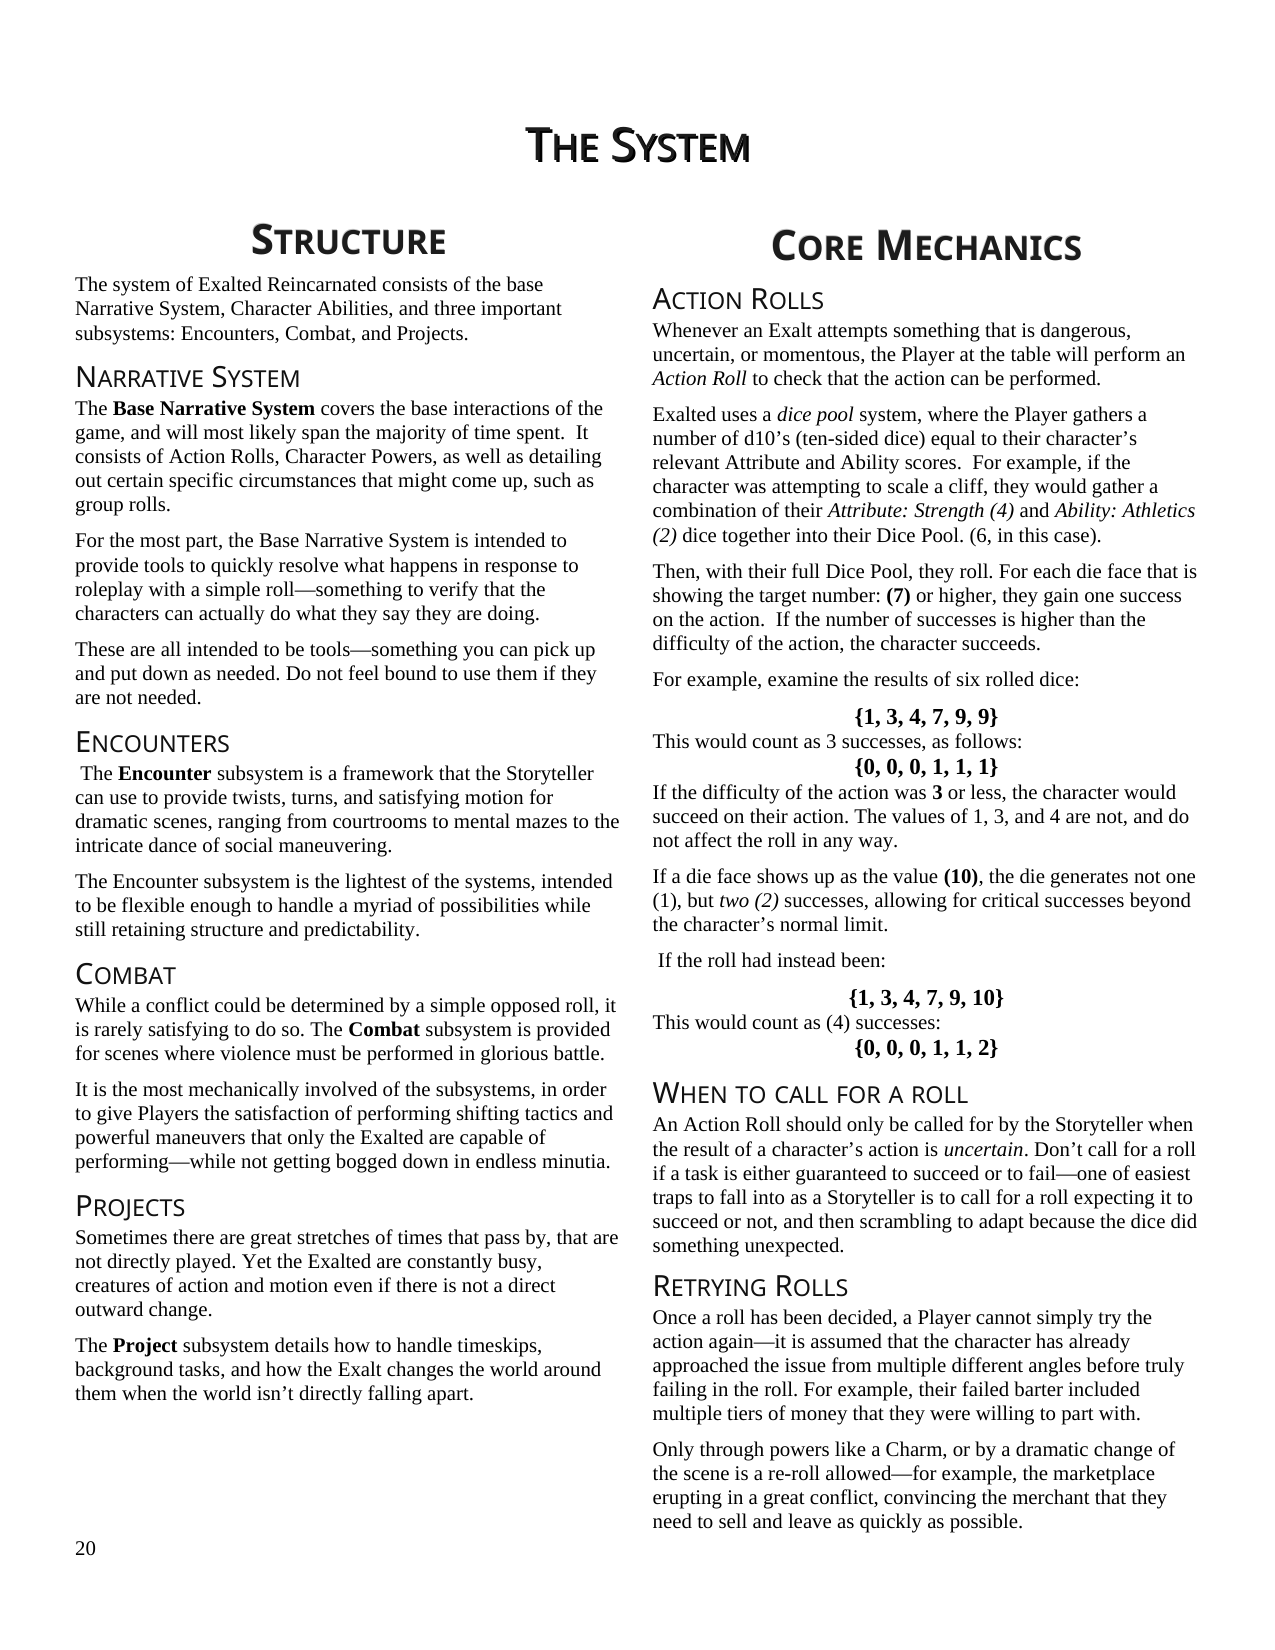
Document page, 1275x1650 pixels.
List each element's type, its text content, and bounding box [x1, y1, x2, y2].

text Then, with their full Dice Pool, they roll. For each die face that is showing the target number: (7) or higher, they gain one success on the action. If the number of successes is higher than the difficulty of the action, the character succeeds. [652, 558, 1200, 655]
text For example, examine the results of six rolled dice: [652, 667, 1200, 691]
text This would count as (4) successes: [652, 1010, 1200, 1034]
text Whenever an Exalt attempts something that is dangerous, uncertain, or momentous, the Player at the table will perform an Action Roll to check that the action can be performed. [652, 318, 1200, 390]
subtitle The System [75, 111, 1200, 173]
text The Project subsystem details how to handle timeskips, background tasks, and how the Exalt changes the world around them when the world isn’t directly falling apart. [75, 1333, 622, 1405]
subtitle Projects [75, 1185, 622, 1225]
text For the most part, the Base Narrative System is intended to provide tools to quickly resolve what happens in response to roleplay with a simple roll—something to verify that the characters can actually do what they say they are doing. [75, 528, 622, 625]
subtitle Structure [75, 209, 622, 266]
subtitle Action Rolls [652, 278, 1200, 318]
text {0, 0, 0, 1, 1, 2} [652, 1034, 1200, 1061]
subtitle Encounters [75, 721, 622, 761]
text An Action Roll should only be called for by the Storyteller when the result of a character’s action is uncertain. Don’t call for a roll if a task is either guaranteed to succeed or to fail—one of easiest traps to fall into as a Storyteller is to call for a roll expecting it to succeed or not, and then scrambling to adapt because the dice did something unexpected. [652, 1112, 1200, 1257]
text Exalted uses a dice pool system, where the Player gathers a number of d10’s (ten-sided dice) equal to their character’s relevant Attribute and Ability scores. For example, if the character was attempting to scale a cliff, they would gather a combination of their Attribute: Strength (4) and Ability: Athletics (2) dice together into their Dice Pool. (6, in this case). [652, 402, 1200, 547]
subtitle Combat [75, 953, 622, 993]
subtitle Core Mechanics [652, 216, 1200, 272]
subtitle When to call for a roll [652, 1073, 1200, 1112]
text If the roll had instead been: [652, 948, 1200, 972]
text If a die face shows up as the value (10), the die generates not one (1), but two (2) successes, allowing for critical successes beyond the character’s normal limit. [652, 864, 1200, 936]
text While a conflict could be determined by a simple opposed roll, it is rarely satisfying to do so. The Combat subsystem is provided for scenes where violence must be performed in glorious battle. [75, 993, 622, 1065]
text It is the most mechanically involved of the subsystems, in order to give Players the satisfaction of performing shifting tactics and powerful maneuvers that only the Exalted are capable of performing—while not getting bogged down in endless minutia. [75, 1077, 622, 1173]
subtitle Narrative System [75, 356, 622, 396]
text The Base Narrative System covers the base interactions of the game, and will most likely span the majority of time spent. It consists of Action Rolls, Character Powers, as well as detailing out certain specific circumstances that might come up, such as group rolls. [75, 396, 622, 516]
text {1, 3, 4, 7, 9, 9} [652, 703, 1200, 729]
text Only through powers like a Charm, or by a dramatic change of the scene is a re-roll allowed—for example, the marketplace erupting in a great conflict, convincing the merchant that they need to sell and leave as quickly as possible. [652, 1437, 1200, 1533]
subtitle Retrying Rolls [652, 1265, 1200, 1305]
text {1, 3, 4, 7, 9, 10} [652, 984, 1200, 1010]
text If the difficulty of the action was 3 or less, the character would succeed on their action. The values of 1, 3, and 4 are not, and do not affect the roll in any way. [652, 779, 1200, 852]
text This would count as 3 successes, as follows: [652, 729, 1200, 753]
text Once a roll has been decided, a Player cannot simply try the action again—it is assumed that the character has already approached the issue from multiple different angles before truly failing in the roll. For example, their failed barter included multiple tiers of money that they were willing to part with. [652, 1305, 1200, 1425]
text Sometimes there are great stretches of times that pass by, that are not directly played. Yet the Exalted are constantly busy, creatures of action and motion even if there is not a direct outward change. [75, 1225, 622, 1321]
text The Encounter subsystem is a framework that the Storyteller can use to provide twists, turns, and satisfying motion for dramatic scenes, ranging from courtrooms to mental mazes to the intricate dance of social maneuvering. [75, 761, 622, 857]
text {0, 0, 0, 1, 1, 1} [652, 753, 1200, 779]
text The Encounter subsystem is the lightest of the systems, intended to be flexible enough to handle a myriad of possibilities while still retaining structure and predictability. [75, 869, 622, 941]
text These are all intended to be tools—something you can pick up and put down as needed. Do not feel bound to use them if they are not needed. [75, 637, 622, 709]
text The system of Exalted Reincarnated consists of the base Narrative System, Character Abilities, and three important subsystems: Encounters, Combat, and Projects. [75, 272, 622, 344]
